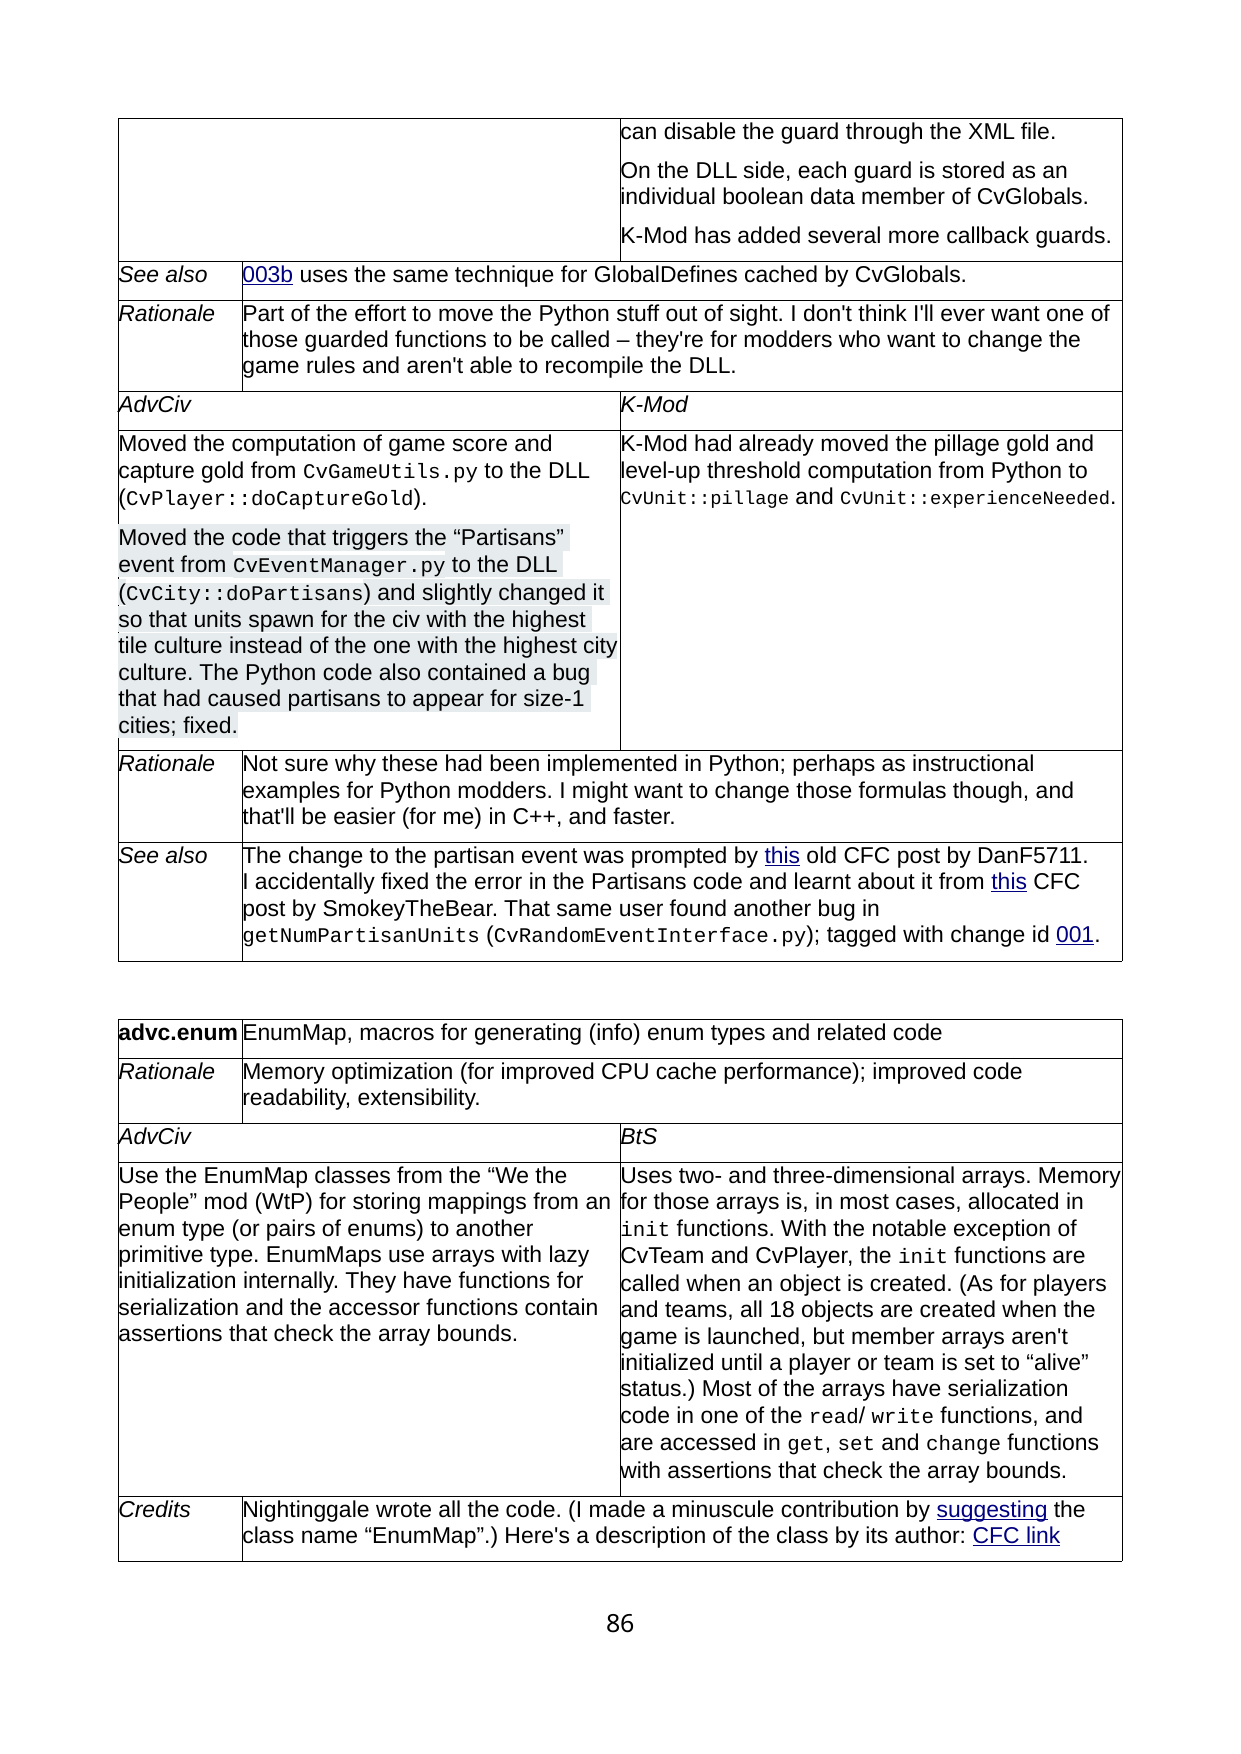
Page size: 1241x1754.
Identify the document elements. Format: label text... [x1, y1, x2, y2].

table_cell [119, 119, 620, 261]
table_cell Use the EnumMap classes from the “We the People” mod (WtP) for storing mappings from an enum type (or pairs of enums) to another primitive type. EnumMaps use arrays with lazy initialization internally. They have functions for serialization and the accessor functions contain assertions that check the array bounds. [119, 1163, 620, 1496]
table_cell Part of the effort to move the Python stuff out of sight. I don't think I'll ever want one of those guarded functions to be called – they're for modders who want to change the game rules and aren't able to recompile the DLL. [243, 301, 1122, 391]
table_cell Moved the computation of game score and capture gold from CvGameUtils.py to the DLL (CvPlayer::doCaptureGold). Moved the code that triggers the “Partisans” event from CvEventManager.py to the DLL (CvCity::doPartisans) and slightly changed it so that units spawn for the civ with the highest tile culture instead of the one with the highest city culture. The Python code also contained a bug that had caused partisans to appear for size-1 cities; fixed. [119, 431, 620, 750]
table_cell K-Mod [621, 392, 1122, 430]
table_cell Credits [119, 1497, 242, 1561]
table_cell AdvCiv [119, 392, 620, 430]
table_cell Rationale [119, 1059, 242, 1123]
table_cell can disable the guard through the XML file. On the DLL side, each guard is stored as an individual boolean data member of CvGlobals. K-Mod has added several more callback guards. [621, 119, 1122, 261]
table_header advc.enum [119, 1020, 242, 1058]
table_cell Uses two- and three-dimensional arrays. Memory for those arrays is, in most cases, allocated in init functions. With the notable exception of CvTeam and CvPlayer, the init functions are called when an object is created. (As for players and teams, all 18 objects are created when the game is launched, but member arrays aren't initialized until a player or team is set to “alive” status.) Most of the arrays have serialization code in one of the read/ write functions, and are accessed in get, set and change functions with assertions that check the array bounds. [621, 1163, 1122, 1496]
table_cell See also [119, 843, 242, 961]
table_cell BtS [621, 1124, 1122, 1162]
table_cell The change to the partisan event was prompted by this old CFC post by DanF5711. I accidentally fixed the error in the Partisans code and learnt about it from this CFC post by SmokeyTheBear. That same user found another bug in getNumPartisanUnits (CvRandomEventInterface.py); tagged with change id 001. [243, 843, 1122, 961]
table_cell K-Mod had already moved the pillage gold and level-up threshold computation from Python to CvUnit::pillage and CvUnit::experienceNeeded. [621, 431, 1122, 750]
table_cell Rationale [119, 751, 242, 842]
table_cell AdvCiv [119, 1124, 620, 1162]
table_cell Memory optimization (for improved CPU cache performance); improved code readability, extensibility. [243, 1059, 1122, 1123]
table_cell 003b uses the same technique for GlobalDefines cached by CvGlobals. [243, 262, 1122, 300]
table_cell See also [119, 262, 242, 300]
table_cell Rationale [119, 301, 242, 391]
table_cell Nightinggale wrote all the code. (I made a minuscule contribution by suggesting the class name “EnumMap”.) Here's a description of the class by its author: CFC link [243, 1497, 1122, 1561]
table_cell Not sure why these had been implemented in Python; perhaps as instructional examples for Python modders. I might want to change those formulas though, and that'll be easier (for me) in C++, and faster. [243, 751, 1122, 842]
table_header EnumMap, macros for generating (info) enum types and related code [243, 1020, 1122, 1058]
